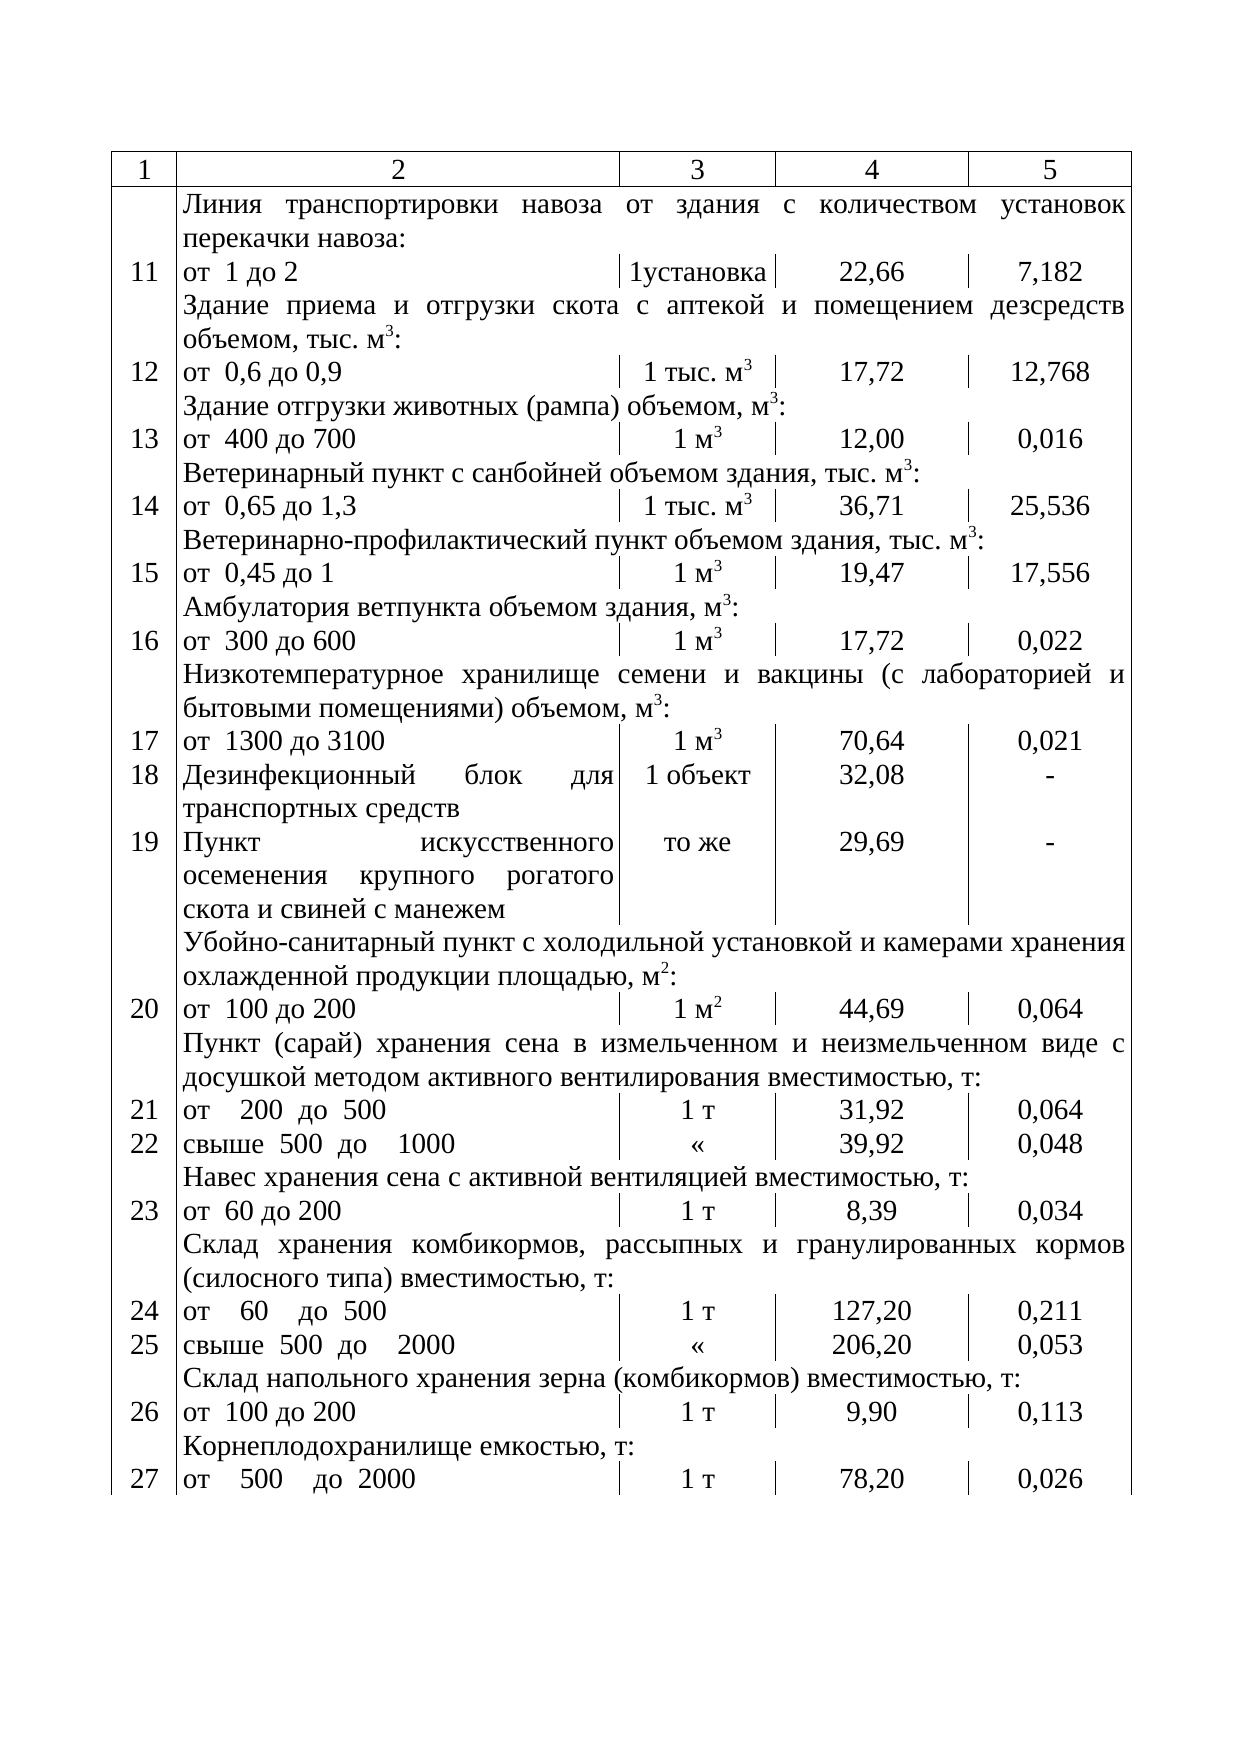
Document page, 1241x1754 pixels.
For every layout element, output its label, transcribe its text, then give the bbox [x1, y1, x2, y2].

table_cell от 200 до 500 [177, 1093, 619, 1126]
table_cell от 1300 до 3100 [177, 724, 619, 757]
table_cell 15 [112, 556, 176, 589]
table_cell 1 т [620, 1093, 775, 1126]
table_header 3 [620, 152, 775, 186]
table_cell 1 м3 [620, 623, 775, 656]
table_cell - [969, 757, 1131, 824]
table_cell Пункт искусственного осеменения крупного рогатого скота и свиней с манежем [177, 824, 619, 925]
table_cell 0,026 [969, 1461, 1131, 1495]
table_cell от 0,65 до 1,3 [177, 489, 619, 522]
table_cell свыше 500 до 2000 [177, 1327, 619, 1361]
table_cell 1 м2 [620, 992, 775, 1025]
table_cell 11 [112, 254, 176, 287]
table_cell 9,90 [776, 1394, 968, 1428]
table_cell « [620, 1327, 775, 1361]
table_cell 29,69 [776, 824, 968, 925]
table_cell 1 м3 [620, 422, 775, 455]
table_cell от 100 до 200 [177, 1394, 619, 1428]
table_cell 1 м3 [620, 724, 775, 757]
table_cell от 0,45 до 1 [177, 556, 619, 589]
table_header 2 [177, 152, 619, 186]
table_cell 14 [112, 489, 176, 522]
table_cell 26 [112, 1394, 176, 1428]
table_cell 0,064 [969, 1093, 1131, 1126]
table_cell 24 [112, 1294, 176, 1327]
table_cell Ветеринарно-профилактический пункт объемом здания, тыс. м3: [177, 522, 1131, 556]
table_cell 1 тыс. м3 [620, 355, 775, 388]
table_cell 17,72 [776, 355, 968, 388]
table_cell 36,71 [776, 489, 968, 522]
table_cell Склад хранения комбикормов, рассыпных и гранулированных кормов (силосного типа) вместимостью, т: [177, 1227, 1131, 1294]
table_cell 22 [112, 1126, 176, 1159]
table_cell 1 т [620, 1294, 775, 1327]
table_cell [112, 925, 176, 992]
table_cell 70,64 [776, 724, 968, 757]
table_cell Здание приема и отгрузки скота с аптекой и помещением дезсредств объемом, тыс. м3: [177, 288, 1131, 354]
table_cell 18 [112, 757, 176, 824]
table_cell 0,064 [969, 992, 1131, 1025]
table_cell 32,08 [776, 757, 968, 824]
table_cell 12,768 [969, 355, 1131, 388]
table_cell от 500 до 2000 [177, 1461, 619, 1495]
table_header 4 [776, 152, 968, 186]
table_cell 25 [112, 1327, 176, 1361]
table_cell 44,69 [776, 992, 968, 1025]
table_cell Дезинфекционный блок для транспортных средств [177, 757, 619, 824]
table_cell то же [620, 824, 775, 925]
table_cell 0,021 [969, 724, 1131, 757]
table_cell Линия транспортировки навоза от здания с количеством установок перекачки навоза: [177, 187, 1131, 254]
table_cell [112, 388, 176, 422]
table_header 1 [112, 152, 176, 186]
table_cell 0,053 [969, 1327, 1131, 1361]
table_cell 0,211 [969, 1294, 1131, 1327]
table_cell 23 [112, 1193, 176, 1227]
table_cell 17,72 [776, 623, 968, 656]
table_cell свыше 500 до 1000 [177, 1126, 619, 1159]
table_cell [112, 589, 176, 623]
table_cell 127,20 [776, 1294, 968, 1327]
table_header 5 [969, 152, 1131, 186]
table_cell [112, 455, 176, 489]
table_cell 16 [112, 623, 176, 656]
table_cell 22,66 [776, 254, 968, 287]
table_cell 13 [112, 422, 176, 455]
table_cell [112, 288, 176, 354]
table_cell 39,92 [776, 1126, 968, 1159]
table_cell 27 [112, 1461, 176, 1495]
table_cell 19,47 [776, 556, 968, 589]
table_cell 1 т [620, 1193, 775, 1227]
table_cell [112, 656, 176, 723]
table_cell от 100 до 200 [177, 992, 619, 1025]
table_cell « [620, 1126, 775, 1159]
table_cell Амбулатория ветпункта объемом здания, м3: [177, 589, 1131, 623]
table_cell 1 объект [620, 757, 775, 824]
table_cell 1 т [620, 1394, 775, 1428]
table_cell [112, 1227, 176, 1294]
table_cell 0,113 [969, 1394, 1131, 1428]
table_cell [112, 187, 176, 254]
table_cell 19 [112, 824, 176, 925]
table_cell от 300 до 600 [177, 623, 619, 656]
table_cell [112, 1361, 176, 1394]
table_cell 17 [112, 724, 176, 757]
table_cell 21 [112, 1093, 176, 1126]
table_cell Низкотемпературное хранилище семени и вакцины (с лабораторией и бытовыми помещениями) объемом, м3: [177, 656, 1131, 723]
table_cell от 0,6 до 0,9 [177, 355, 619, 388]
table_cell [112, 1025, 176, 1092]
table_cell 0,022 [969, 623, 1131, 656]
table_cell Убойно-санитарный пункт с холодильной установкой и камерами хранения охлажденной продукции площадью, м2: [177, 925, 1131, 992]
table_cell от 60 до 200 [177, 1193, 619, 1227]
table_cell 0,034 [969, 1193, 1131, 1227]
table_cell Ветеринарный пункт с санбойней объемом здания, тыс. м3: [177, 455, 1131, 489]
table_cell 7,182 [969, 254, 1131, 287]
table_cell от 1 до 2 [177, 254, 619, 287]
table_cell 1 тыс. м3 [620, 489, 775, 522]
table_cell Склад напольного хранения зерна (комбикормов) вместимостью, т: [177, 1361, 1131, 1394]
table_cell [112, 1160, 176, 1193]
table_cell 78,20 [776, 1461, 968, 1495]
table_cell 25,536 [969, 489, 1131, 522]
table_cell - [969, 824, 1131, 925]
table_cell Навес хранения сена с активной вентиляцией вместимостью, т: [177, 1160, 1131, 1193]
table_cell 0,048 [969, 1126, 1131, 1159]
table_cell 12,00 [776, 422, 968, 455]
table_cell 206,20 [776, 1327, 968, 1361]
table_cell от 60 до 500 [177, 1294, 619, 1327]
table_cell 17,556 [969, 556, 1131, 589]
table_cell от 400 до 700 [177, 422, 619, 455]
table_cell 1 т [620, 1461, 775, 1495]
table_cell 20 [112, 992, 176, 1025]
table_cell [112, 1428, 176, 1461]
table_cell Здание отгрузки животных (рампа) объемом, м3: [177, 388, 1131, 422]
table_cell 8,39 [776, 1193, 968, 1227]
table_cell [112, 522, 176, 556]
table_cell 1 м3 [620, 556, 775, 589]
table_cell 1установка [620, 254, 775, 287]
table_cell Пункт (сарай) хранения сена в измельченном и неизмельченном виде с досушкой методом активного вентилирования вместимостью, т: [177, 1025, 1131, 1092]
table_cell 12 [112, 355, 176, 388]
table_cell 31,92 [776, 1093, 968, 1126]
table_cell 0,016 [969, 422, 1131, 455]
table_cell Корнеплодохранилище емкостью, т: [177, 1428, 1131, 1461]
